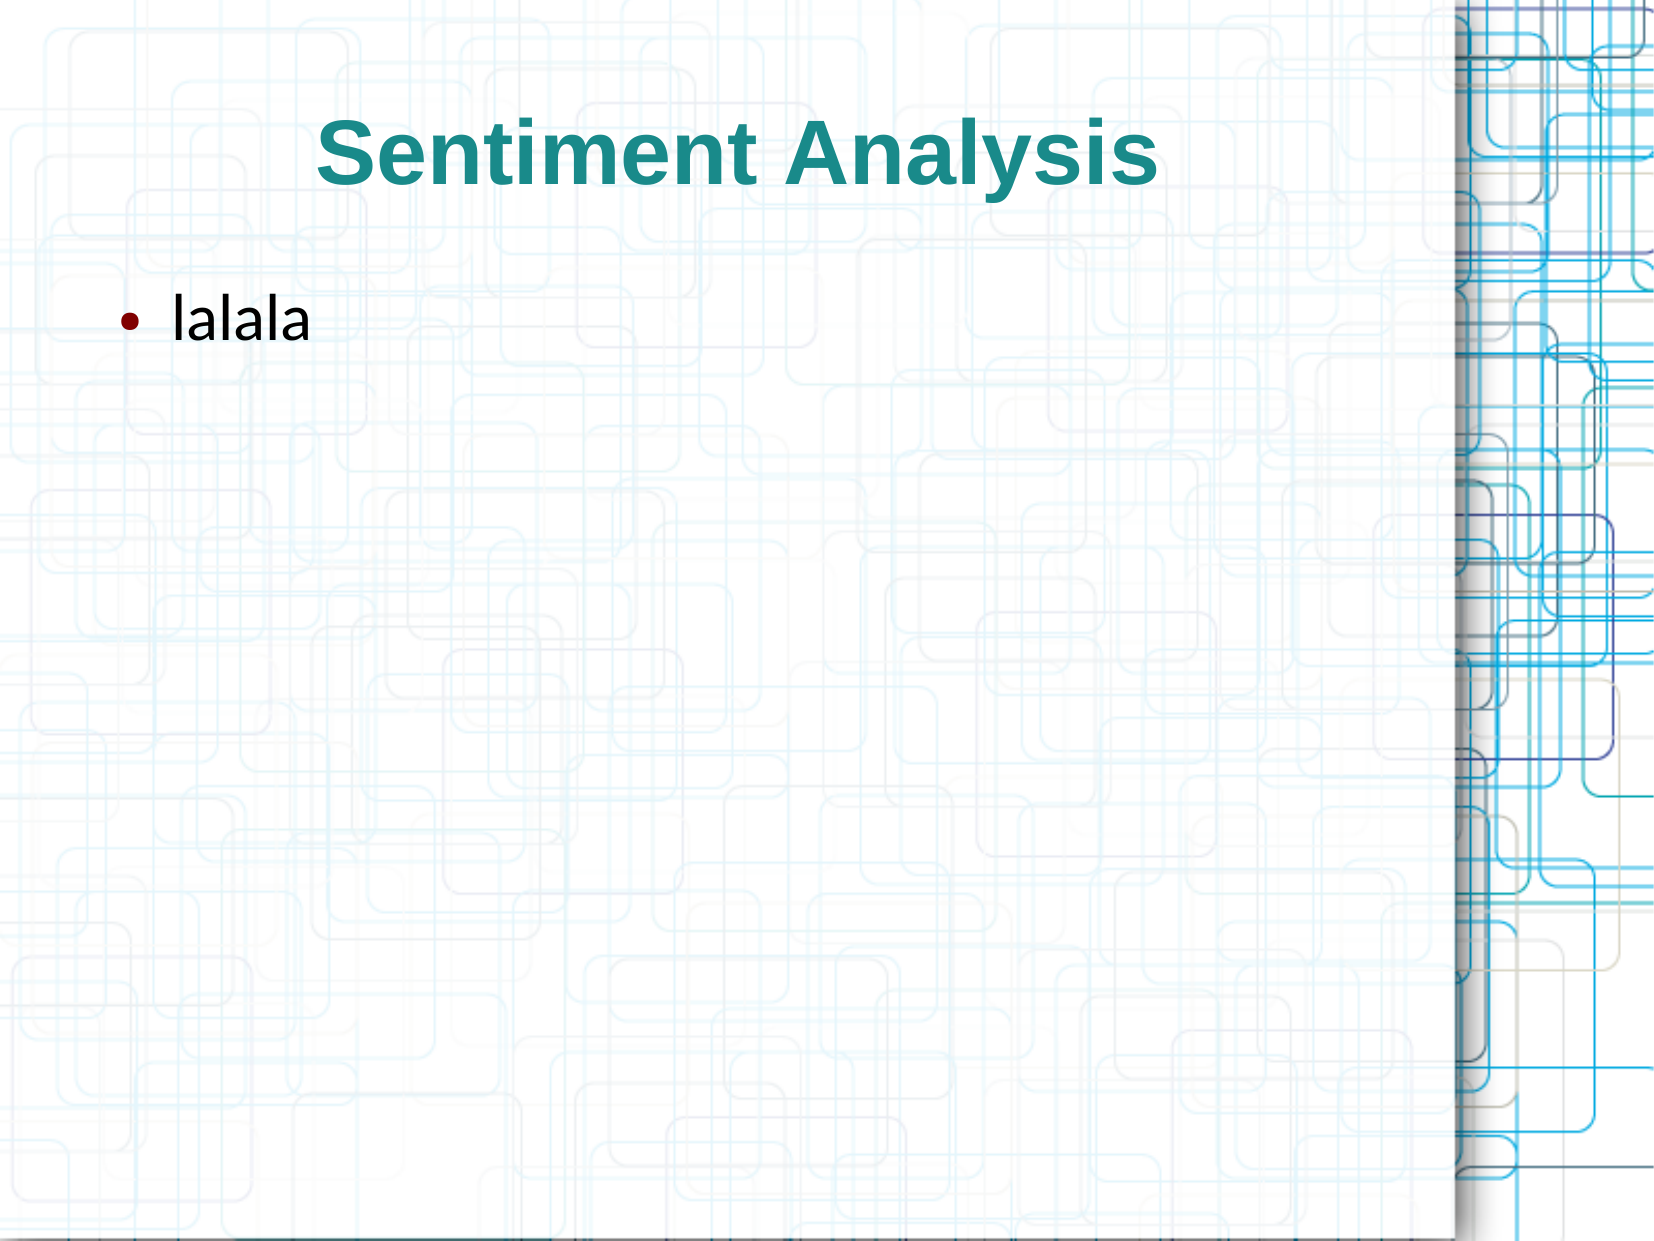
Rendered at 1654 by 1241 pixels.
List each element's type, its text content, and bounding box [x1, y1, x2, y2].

picture [0, 0, 1654, 1241]
list lalala [82, 290, 1418, 1010]
title Sentiment Analysis [59, 49, 1418, 257]
